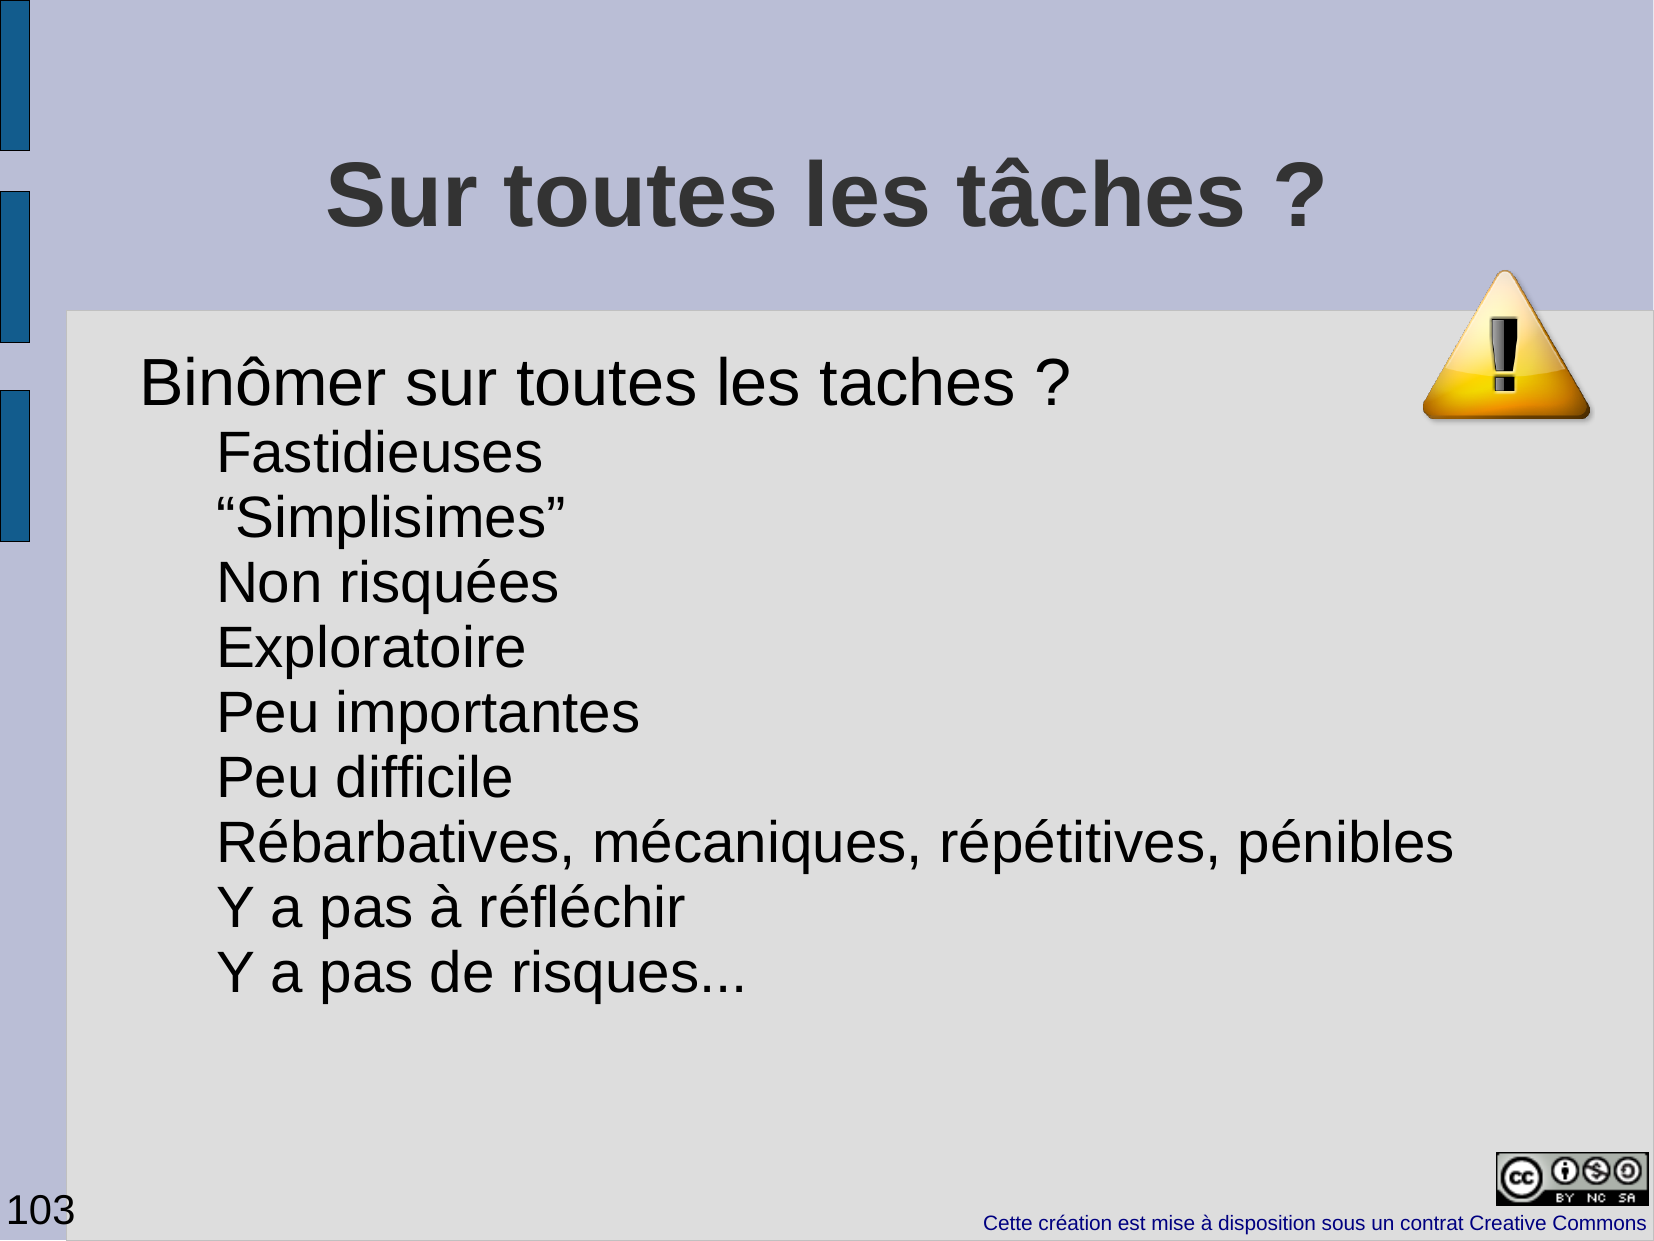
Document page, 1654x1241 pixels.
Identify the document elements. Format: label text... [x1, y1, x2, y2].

picture [1417, 253, 1595, 432]
picture [1496, 1152, 1649, 1206]
list Binômer sur toutes les taches ? Fastidieuses “Simplisimes” Non risquées Exploratoire Peu importantes Peu difficile Rébarbatives, mécaniques, répétitives, pénibles Y a pas à réfléchir Y a pas de risques... [121, 344, 1534, 1127]
title Sur toutes les tâches ? [121, 91, 1534, 299]
